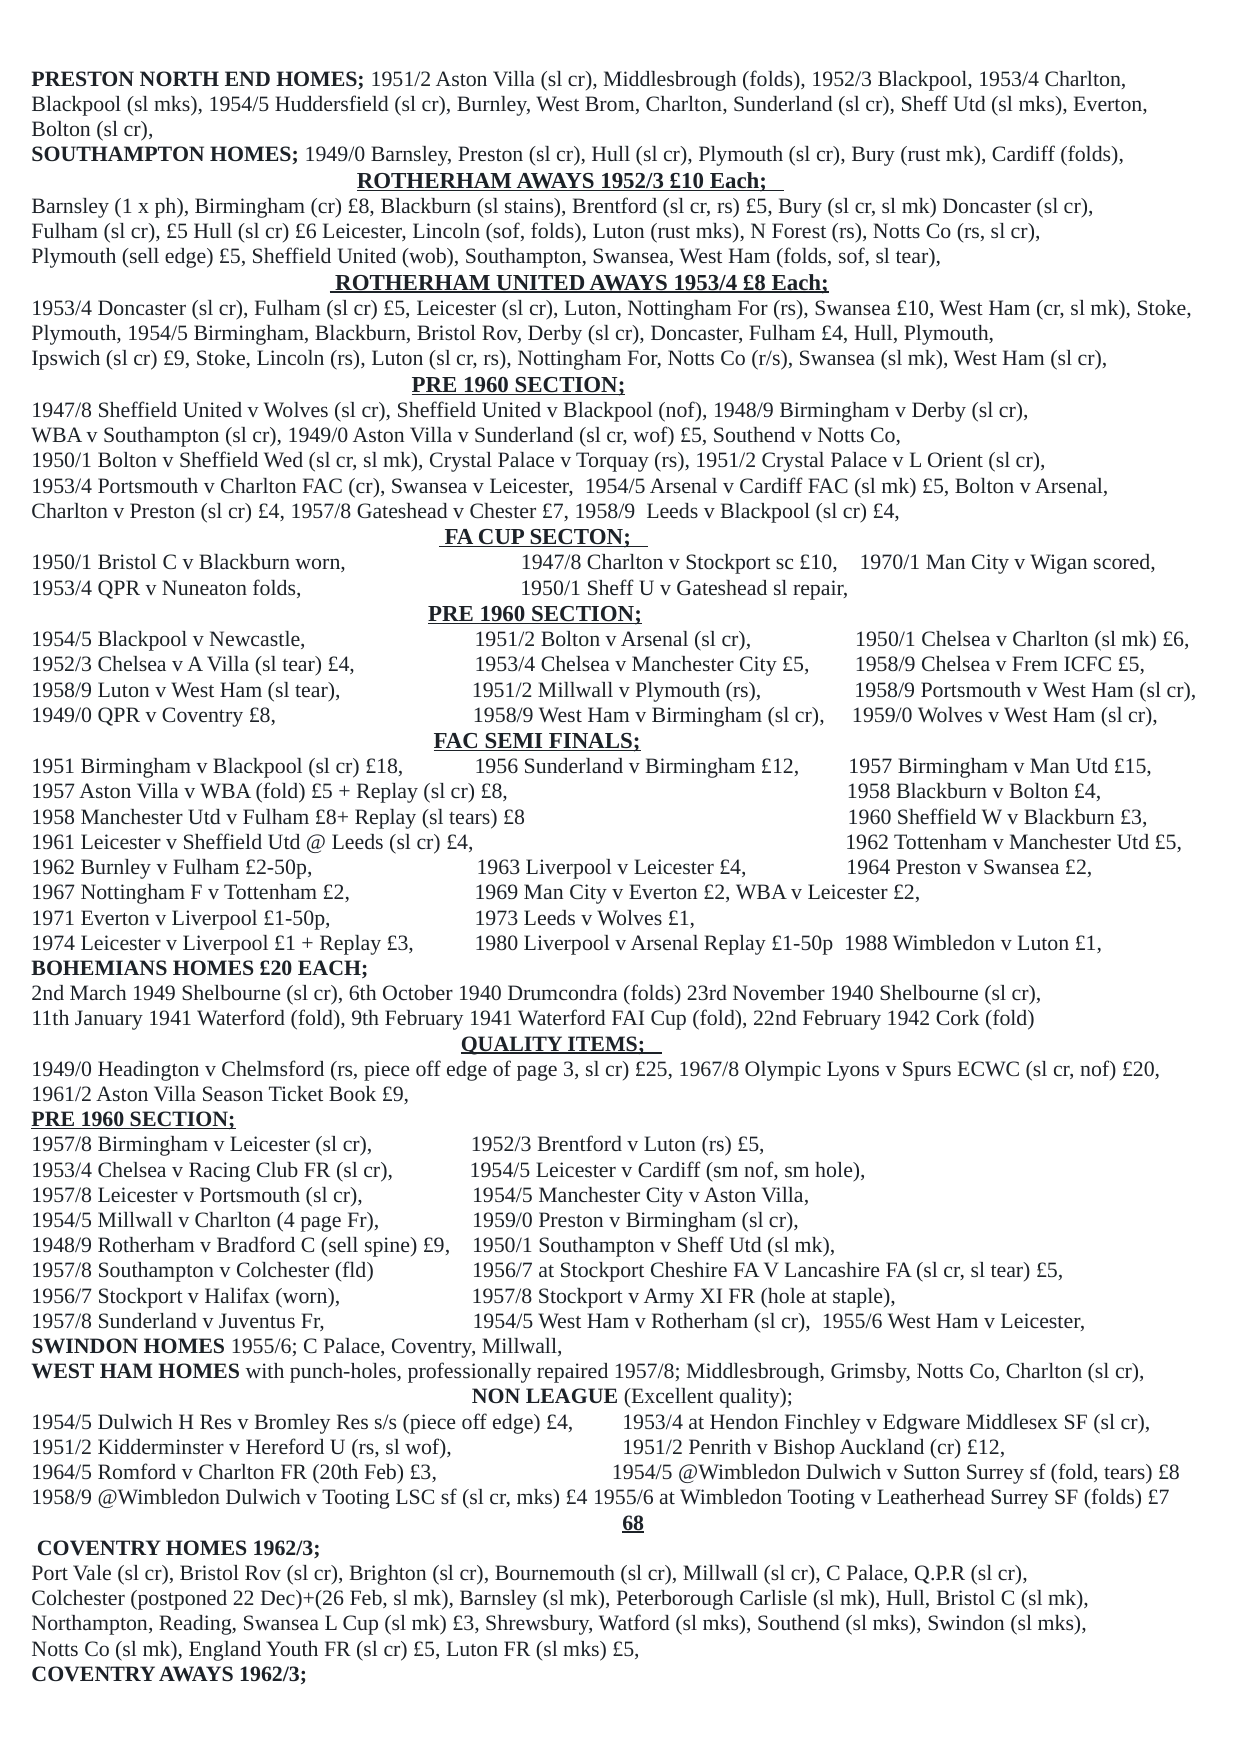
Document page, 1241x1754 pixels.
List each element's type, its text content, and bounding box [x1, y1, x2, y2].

text 1957/8 Birmingham v Leicester (sl cr), 1952/3 Brentford v Luton (rs) £5, 1953/4 Chelsea v Racing Club FR (sl cr), 1954/5 Leicester v Cardiff (sm nof, sm hole), 1957/8 Leicester v Portsmouth (sl cr), 1954/5 Manchester City v Aston Villa, 1954/5 Millwall v Charlton (4 page Fr), 1959/0 Preston v Birmingham (sl cr), 1948/9 Rotherham v Bradford C (sell spine) £9, 1950/1 Southampton v Sheff Utd (sl mk), 1957/8 Southampton v Colchester (fld) 1956/7 at Stockport Cheshire FA V Lancashire FA (sl cr, sl tear) £5, 1956/7 Stockport v Halifax (worn), 1957/8 Stockport v Army XI FR (hole at staple), 1957/8 Sunderland v Juventus Fr, 1954/5 West Ham v Rotherham (sl cr), 1955/6 West Ham v Leicester, SWINDON HOMES 1955/6; C Palace, Coventry, Millwall, WEST HAM HOMES with punch-holes, professionally repaired 1957/8; Middlesbrough, Grimsby, Notts Co, Charlton (sl cr), NON LEAGUE (Excellent quality); 1954/5 Dulwich H Res v Bromley Res s/s (piece off edge) £4, 1953/4 at Hendon Finchley v Edgware Middlesex SF (sl cr), 1951/2 Kidderminster v Hereford U (rs, sl wof), 1951/2 Penrith v Bishop Auckland (cr) £12, 1964/5 Romford v Charlton FR (20th Feb) £3, 1954/5 @Wimbledon Dulwich v Sutton Surrey sf (fold, tears) £8 1958/9 @Wimbledon Dulwich v Tooting LSC sf (sl cr, mks) £4 1955/6 at Wimbledon Tooting v Leatherhead Surrey SF (folds) £7 68 [31, 1131, 1206, 1535]
text 1957 Aston Villa v WBA (fold) £5 + Replay (sl cr) £8, 1958 Blackburn v Bolton £4, 1958 Manchester Utd v Fulham £8+ Replay (sl tears) £8 1960 Sheffield W v Blackburn £3, 1961 Leicester v Sheffield Utd @ Leeds (sl cr) £4, 1962 Tottenham v Manchester Utd £5, 1962 Burnley v Fulham £2-50p, 1963 Liverpool v Leicester £4, 1964 Preston v Swansea £2, 1967 Nottingham F v Tottenham £2, 1969 Man City v Everton £2, WBA v Leicester £2, 1971 Everton v Liverpool £1-50p, 1973 Leeds v Wolves £1, 1974 Leicester v Liverpool £1 + Replay £3, 1980 Liverpool v Arsenal Replay £1-50p 1988 Wimbledon v Luton £1, BOHEMIANS HOMES £20 EACH; 2nd March 1949 Shelbourne (sl cr), 6th October 1940 Drumcondra (folds) 23rd November 1940 Shelbourne (sl cr), 11th January 1941 Waterford (fold), 9th February 1941 Waterford FAI Cup (fold), 22nd February 1942 Cork (fold) QUALITY ITEMS; 1949/0 Headington v Chelmsford (rs, piece off edge of page 3, sl cr) £25, 1967/8 Olympic Lyons v Spurs ECWC (sl cr, nof) £20, 1961/2 Aston Villa Season Ticket Book £9, PRE 1960 SECTION; [31, 778, 1206, 1131]
text PRE 1960 SECTION; 1947/8 Sheffield United v Wolves (sl cr), Sheffield United v Blackpool (nof), 1948/9 Birmingham v Derby (sl cr), WBA v Southampton (sl cr), 1949/0 Aston Villa v Sunderland (sl cr, wof) £5, Southend v Notts Co, 1950/1 Bolton v Sheffield Wed (sl cr, sl mk), Crystal Palace v Torquay (rs), 1951/2 Crystal Palace v L Orient (sl cr), 1953/4 Portsmouth v Charlton FAC (cr), Swansea v Leicester, 1954/5 Arsenal v Cardiff FAC (sl mk) £5, Bolton v Arsenal, Charlton v Preston (sl cr) £4, 1957/8 Gateshead v Chester £7, 1958/9 Leeds v Blackpool (sl cr) £4, [31, 371, 1206, 523]
text ROTHERHAM UNITED AWAYS 1953/4 £8 Each; 1953/4 Doncaster (sl cr), Fulham (sl cr) £5, Leicester (sl cr), Luton, Nottingham For (rs), Swansea £10, West Ham (cr, sl mk), Stoke, Plymouth, 1954/5 Birmingham, Blackburn, Bristol Rov, Derby (sl cr), Doncaster, Fulham £4, Hull, Plymouth, Ipswich (sl cr) £9, Stoke, Lincoln (rs), Luton (sl cr, rs), Nottingham For, Notts Co (r/s), Swansea (sl mk), West Ham (sl cr), [31, 269, 1206, 371]
text COVENTRY HOMES 1962/3; Port Vale (sl cr), Bristol Rov (sl cr), Brighton (sl cr), Bournemouth (sl cr), Millwall (sl cr), C Palace, Q.P.R (sl cr), Colchester (postponed 22 Dec)+(26 Feb, sl mk), Barnsley (sl mk), Peterborough Carlisle (sl mk), Hull, Bristol C (sl mk), Northampton, Reading, Swansea L Cup (sl mk) £3, Shrewsbury, Watford (sl mks), Southend (sl mks), Swindon (sl mks), Notts Co (sl mk), England Youth FR (sl cr) £5, Luton FR (sl mks) £5, COVENTRY AWAYS 1962/3; [31, 1535, 1206, 1686]
text PRESTON NORTH END HOMES; 1951/2 Aston Villa (sl cr), Middlesbrough (folds), 1952/3 Blackpool, 1953/4 Charlton, Blackpool (sl mks), 1954/5 Huddersfield (sl cr), Burnley, West Brom, Charlton, Sunderland (sl cr), Sheff Utd (sl mks), Everton, Bolton (sl cr), SOUTHAMPTON HOMES; 1949/0 Barnsley, Preston (sl cr), Hull (sl cr), Plymouth (sl cr), Bury (rust mk), Cardiff (folds), ROTHERHAM AWAYS 1952/3 £10 Each; Barnsley (1 x ph), Birmingham (cr) £8, Blackburn (sl stains), Brentford (sl cr, rs) £5, Bury (sl cr, sl mk) Doncaster (sl cr), Fulham (sl cr), £5 Hull (sl cr) £6 Leicester, Lincoln (sof, folds), Luton (rust mks), N Forest (rs), Notts Co (rs, sl cr), Plymouth (sell edge) £5, Sheffield United (wob), Southampton, Swansea, West Ham (folds, sof, sl tear), [31, 66, 1206, 269]
text FA CUP SECTON; 1950/1 Bristol C v Blackburn worn, 1947/8 Charlton v Stockport sc £10, 1970/1 Man City v Wigan scored, 1953/4 QPR v Nuneaton folds, 1950/1 Sheff U v Gateshead sl repair, PRE 1960 SECTION; 1954/5 Blackpool v Newcastle, 1951/2 Bolton v Arsenal (sl cr), 1950/1 Chelsea v Charlton (sl mk) £6, 1952/3 Chelsea v A Villa (sl tear) £4, 1953/4 Chelsea v Manchester City £5, 1958/9 Chelsea v Frem ICFC £5, 1958/9 Luton v West Ham (sl tear), 1951/2 Millwall v Plymouth (rs), 1958/9 Portsmouth v West Ham (sl cr), 1949/0 QPR v Coventry £8, 1958/9 West Ham v Birmingham (sl cr), 1959/0 Wolves v West Ham (sl cr), FAC SEMI FINALS; 1951 Birmingham v Blackpool (sl cr) £18, 1956 Sunderland v Birmingham £12, 1957 Birmingham v Man Utd £15, [31, 523, 1206, 778]
